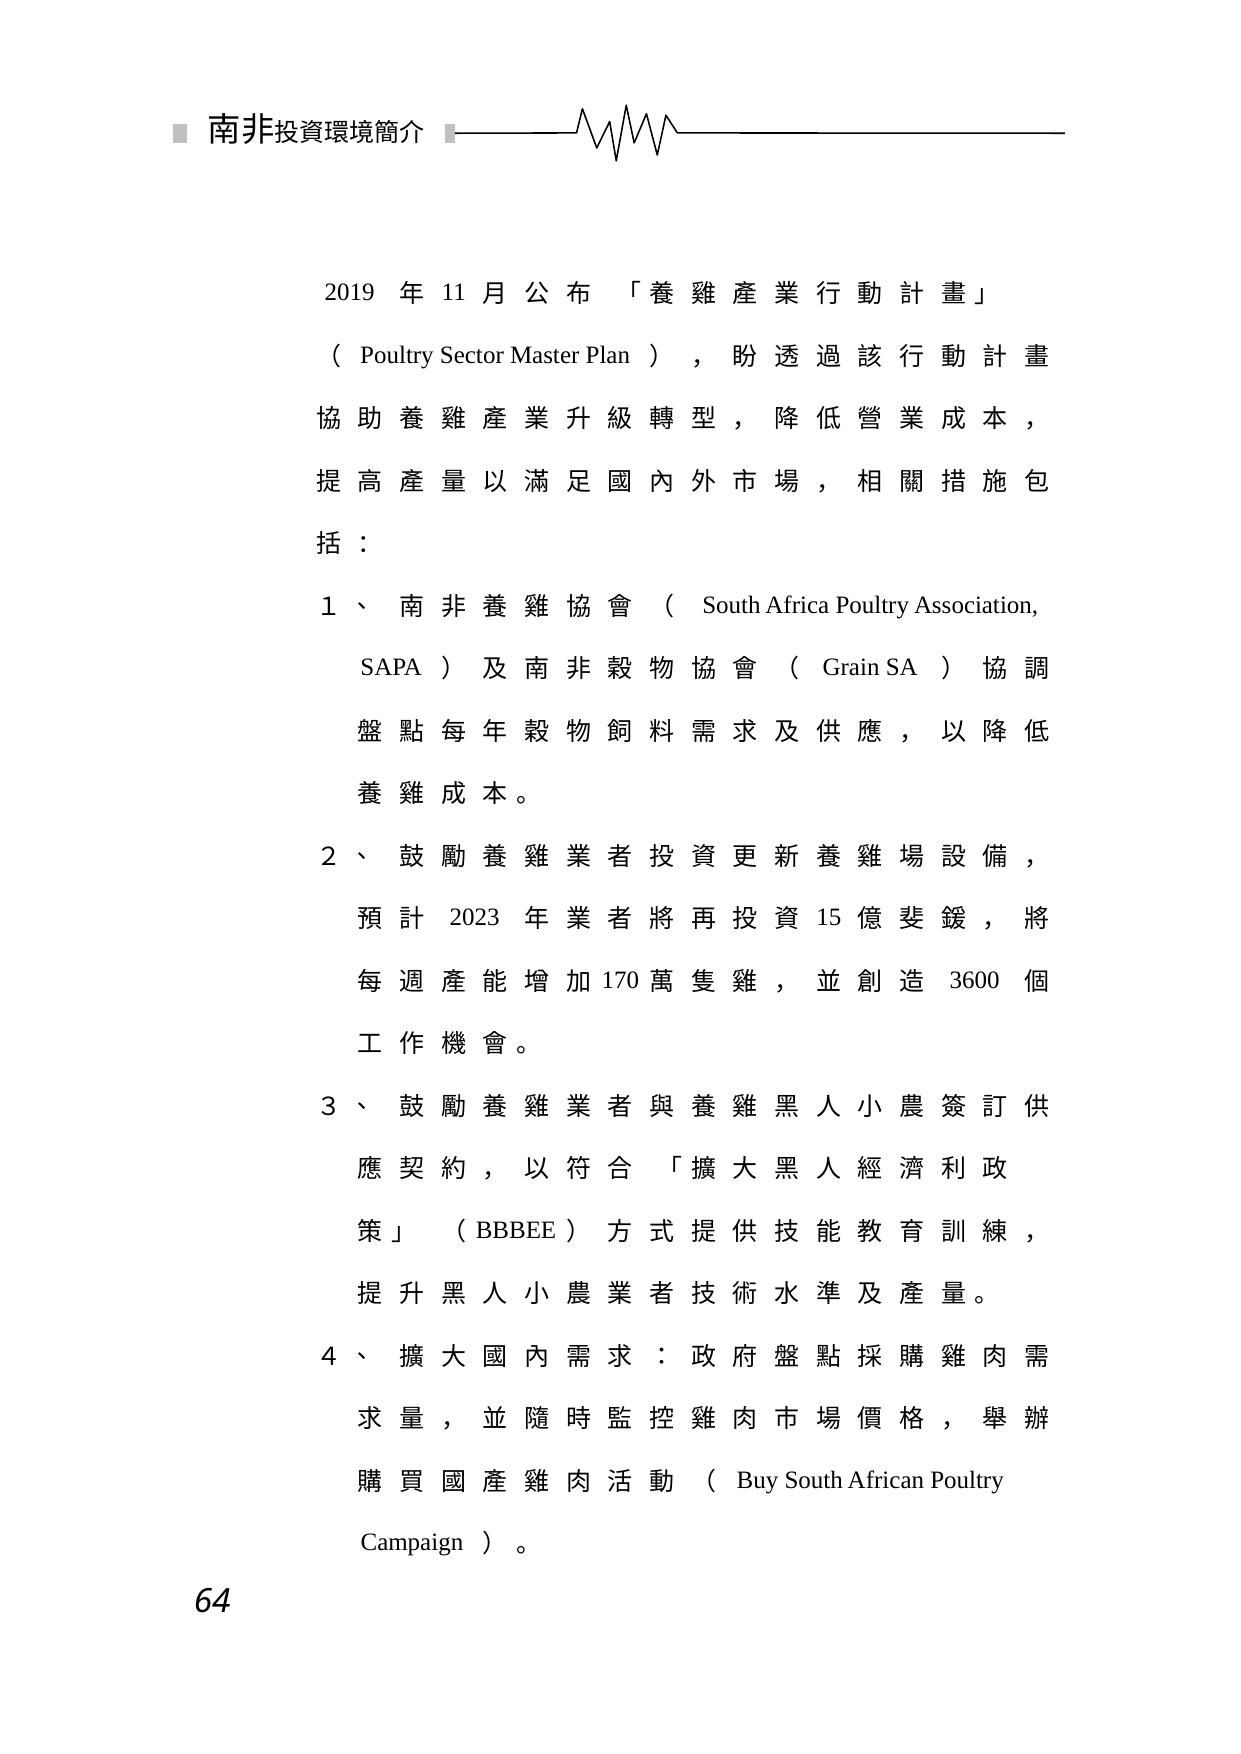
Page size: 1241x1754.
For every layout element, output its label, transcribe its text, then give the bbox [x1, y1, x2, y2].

text １、南非養雞協會（South Africa Poultry Association, SAPA）及南非穀物協會（Grain SA）協調盤點每年穀物飼料需求及供應，以降低養雞成本。 [281, 563, 1058, 813]
text 2019年11月公布「養雞產業行動計畫」（Poultry Sector Master Plan），盼透過該行動計畫協助養雞產業升級轉型，降低營業成本，提高產量以滿足國內外市場，相關措施包括： [281, 250, 1058, 563]
text ２、鼓勵養雞業者投資更新養雞場設備，預計2023年業者將再投資15億斐鍰，將每週產能增加170萬隻雞，並創造3600個工作機會。 [281, 813, 1058, 1063]
text ４、擴大國內需求：政府盤點採購雞肉需求量，並隨時監控雞肉市場價格，舉辦購買國產雞肉活動（Buy South African Poultry Campaign）。 [281, 1313, 1058, 1563]
text ３、鼓勵養雞業者與養雞黑人小農簽訂供應契約，以符合「擴大黑人經濟利政策」（BBBEE）方式提供技能教育訓練，提升黑人小農業者技術水準及產量。 [281, 1063, 1058, 1313]
